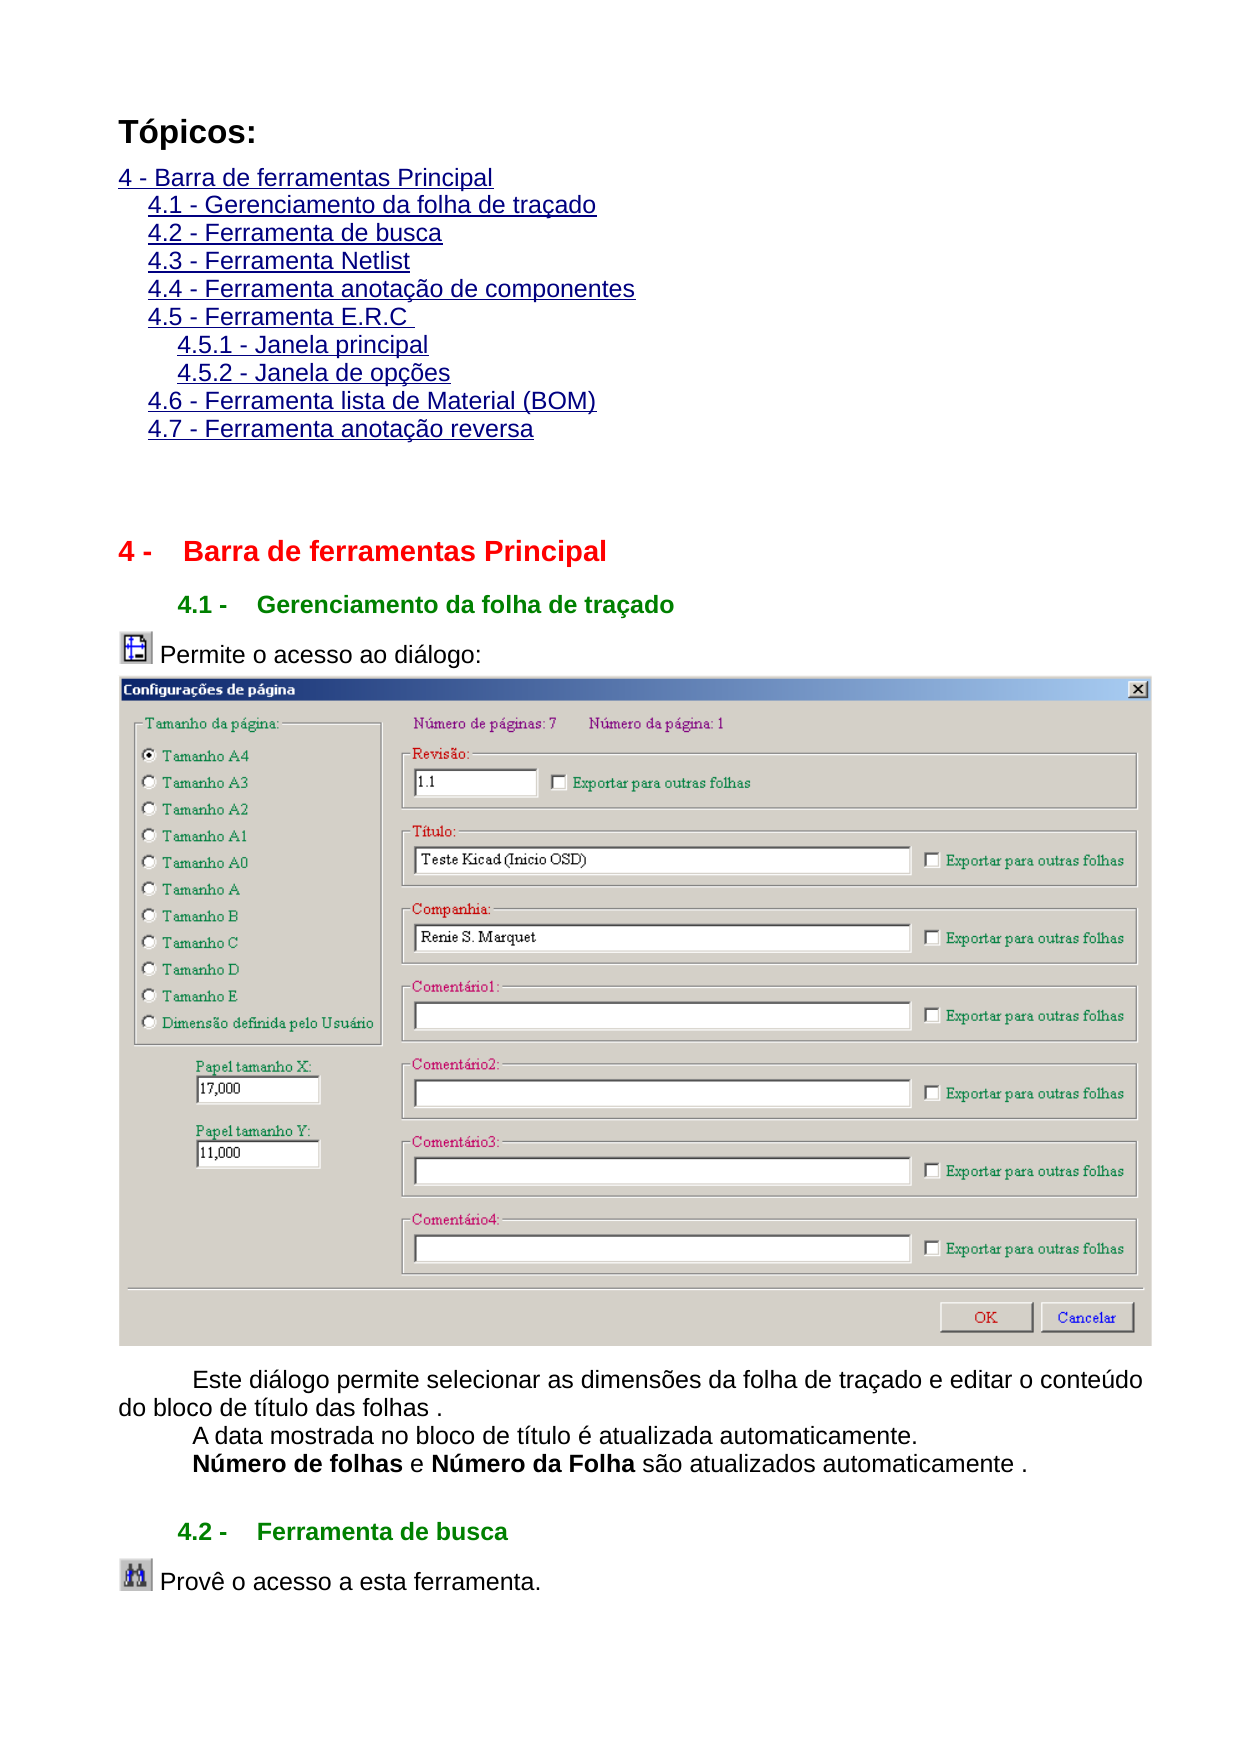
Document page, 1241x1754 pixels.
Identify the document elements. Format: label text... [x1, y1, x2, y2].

subtitle Ferramenta de busca [177, 1518, 1152, 1546]
subtitle Barra de ferramentas Principal [118, 535, 1152, 568]
subtitle Tópicos: [118, 113, 1152, 151]
text 4.5 - Ferramenta E.R.C [148, 303, 1152, 331]
text 4.4 - Ferramenta anotação de componentes [148, 275, 1152, 303]
text 4.1 - Gerenciamento da folha de traçado [148, 191, 1152, 219]
picture [118, 675, 1152, 1346]
text 4.7 - Ferramenta anotação reversa [148, 414, 1152, 442]
text Número de folhas e Número da Folha são atualizados automaticamente . [118, 1449, 1152, 1477]
text 4.6 - Ferramenta lista de Material (BOM) [148, 387, 1152, 414]
text Provê o acesso a esta ferramenta. [118, 1558, 1152, 1596]
text Permite o acesso ao diálogo: [118, 631, 1152, 669]
subtitle Gerenciamento da folha de traçado [177, 591, 1152, 619]
text A data mostrada no bloco de título é atualizada automaticamente. [118, 1421, 1152, 1449]
text 4.5.1 - Janela principal [177, 331, 1152, 359]
text 4.3 - Ferramenta Netlist [148, 247, 1152, 275]
text 4.2 - Ferramenta de busca [148, 219, 1152, 247]
text Este diálogo permite selecionar as dimensões da folha de traçado e editar o conteúdo do bloco de título das folhas . [118, 1366, 1152, 1421]
text 4.5.2 - Janela de opções [177, 359, 1152, 387]
text 4 - Barra de ferramentas Principal [118, 163, 1152, 191]
